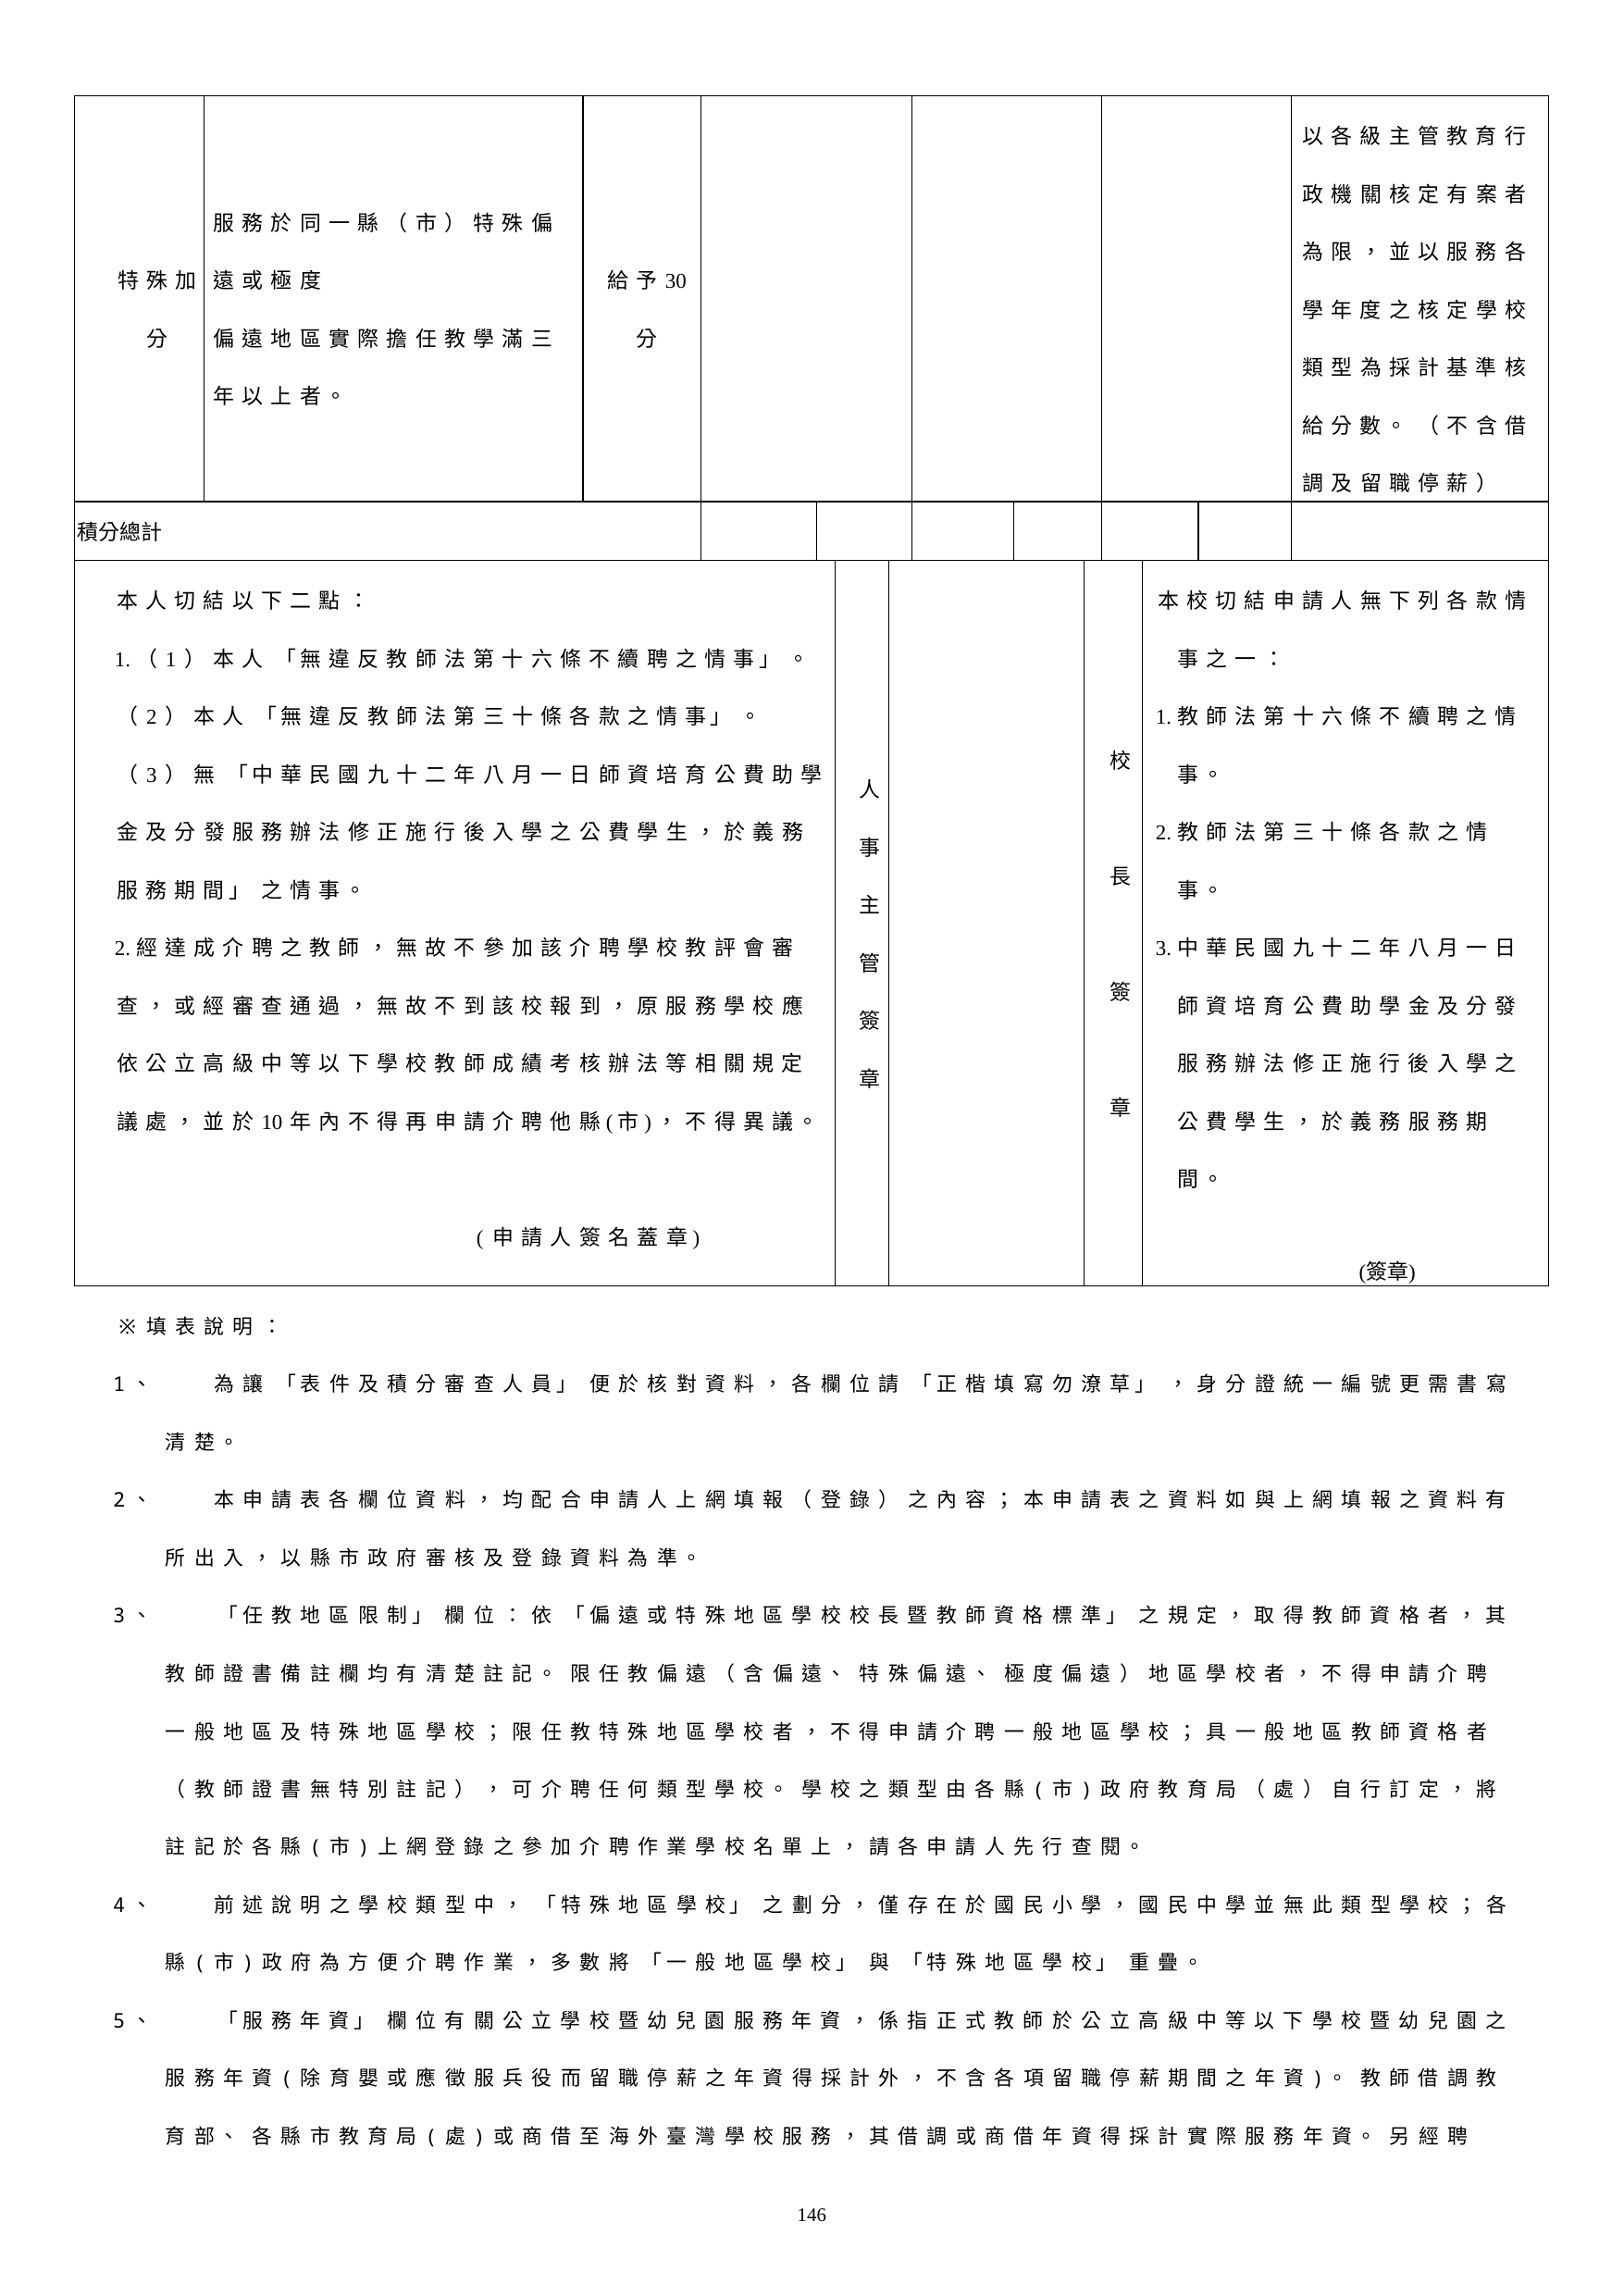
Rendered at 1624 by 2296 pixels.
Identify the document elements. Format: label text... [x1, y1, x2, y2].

table_cell [817, 503, 911, 560]
table_cell 特殊加分 [75, 96, 204, 501]
table_cell [889, 561, 1084, 1285]
table_cell 人事主管簽章 [836, 561, 888, 1285]
table_cell [701, 503, 816, 560]
table_cell 服務於同一縣（市）特殊偏遠或極度 偏遠地區實際擔任教學滿三年以上者。 [205, 96, 582, 501]
table_cell 給予30分 [584, 96, 700, 501]
text ※填表說明： [113, 1286, 1510, 1345]
table_cell [1014, 503, 1101, 560]
list 「任教地區限制」欄位：依「偏遠或特殊地區學校校長暨教師資格標準」之規定，取得教師資格者，其教師證書備註欄均有清楚註記。限任教偏遠（含偏遠、特殊偏遠、極度偏遠）地區學校者，不得申請介聘一般地區及特殊地區學校；限任教特殊地區學校者，不得申請介聘一般地區學校；具一般地區教師資格者（教師證書無特別註記），可介聘任何類型學校。學校之類型由各縣(市)政府教育局（處）自行訂定，將註記於各縣(市)上網登錄之參加介聘作業學校名單上，請各申請人先行查閱。 [113, 1576, 1510, 1865]
table_cell [912, 96, 1101, 501]
table_cell [1199, 503, 1291, 560]
table_cell [1292, 503, 1548, 560]
table_cell 以各級主管教育行政機關核定有案者為限，並以服務各學年度之核定學校類型為採計基準核給分數。（不含借調及留職停薪） [1292, 96, 1548, 501]
table_cell [1102, 96, 1291, 501]
table_cell [912, 503, 1013, 560]
table_cell [1102, 503, 1197, 560]
list 本申請表各欄位資料，均配合申請人上網填報（登錄）之內容；本申請表之資料如與上網填報之資料有所出入，以縣市政府審核及登錄資料為準。 [113, 1460, 1510, 1576]
table_cell [701, 96, 911, 501]
list 「服務年資」欄位有關公立學校暨幼兒園服務年資，係指正式教師於公立高級中等以下學校暨幼兒園之服務年資(除育嬰或應徵服兵役而留職停薪之年資得採計外，不含各項留職停薪期間之年資)。教師借調教育部、各縣市教育局(處)或商借至海外臺灣學校服務，其借調或商借年資得採計實際服務年資。另經聘 [113, 1980, 1510, 2154]
table_cell 本人切結以下二點： 1.（1）本人「無違反教師法第十六條不續聘之情事」。（2）本人「無違反教師法第三十條各款之情事」。（3）無「中華民國九十二年八月一日師資培育公費助學金及分發服務辦法修正施行後入學之公費學生，於義務服務期間」之情事。 2.經達成介聘之教師，無故不參加該介聘學校教評會審查，或經審查通過，無故不到該校報到，原服務學校應依公立高級中等以下學校教師成績考核辦法等相關規定議處，並於10年內不得再申請介聘他縣(市)，不得異議。 (申請人簽名蓋章) [75, 561, 835, 1285]
list 前述說明之學校類型中，「特殊地區學校」之劃分，僅存在於國民小學，國民中學並無此類型學校；各縣(市)政府為方便介聘作業，多數將「一般地區學校」與「特殊地區學校」重疊。 [113, 1865, 1510, 1980]
list 為讓「表件及積分審查人員」便於核對資料，各欄位請「正楷填寫勿潦草」，身分證統一編號更需書寫清楚。 [113, 1345, 1510, 1460]
table_cell 校 長 簽 章 [1085, 561, 1142, 1285]
table_cell 本校切結申請人無下列各款情事之一： 1.教師法第十六條不續聘之情事。 2.教師法第三十條各款之情事。 3.中華民國九十二年八月一日師資培育公費助學金及分發服務辦法修正施行後入學之公費學生，於義務服務期間。 (簽章) [1143, 561, 1548, 1285]
table_cell 積分總計 [75, 503, 700, 560]
